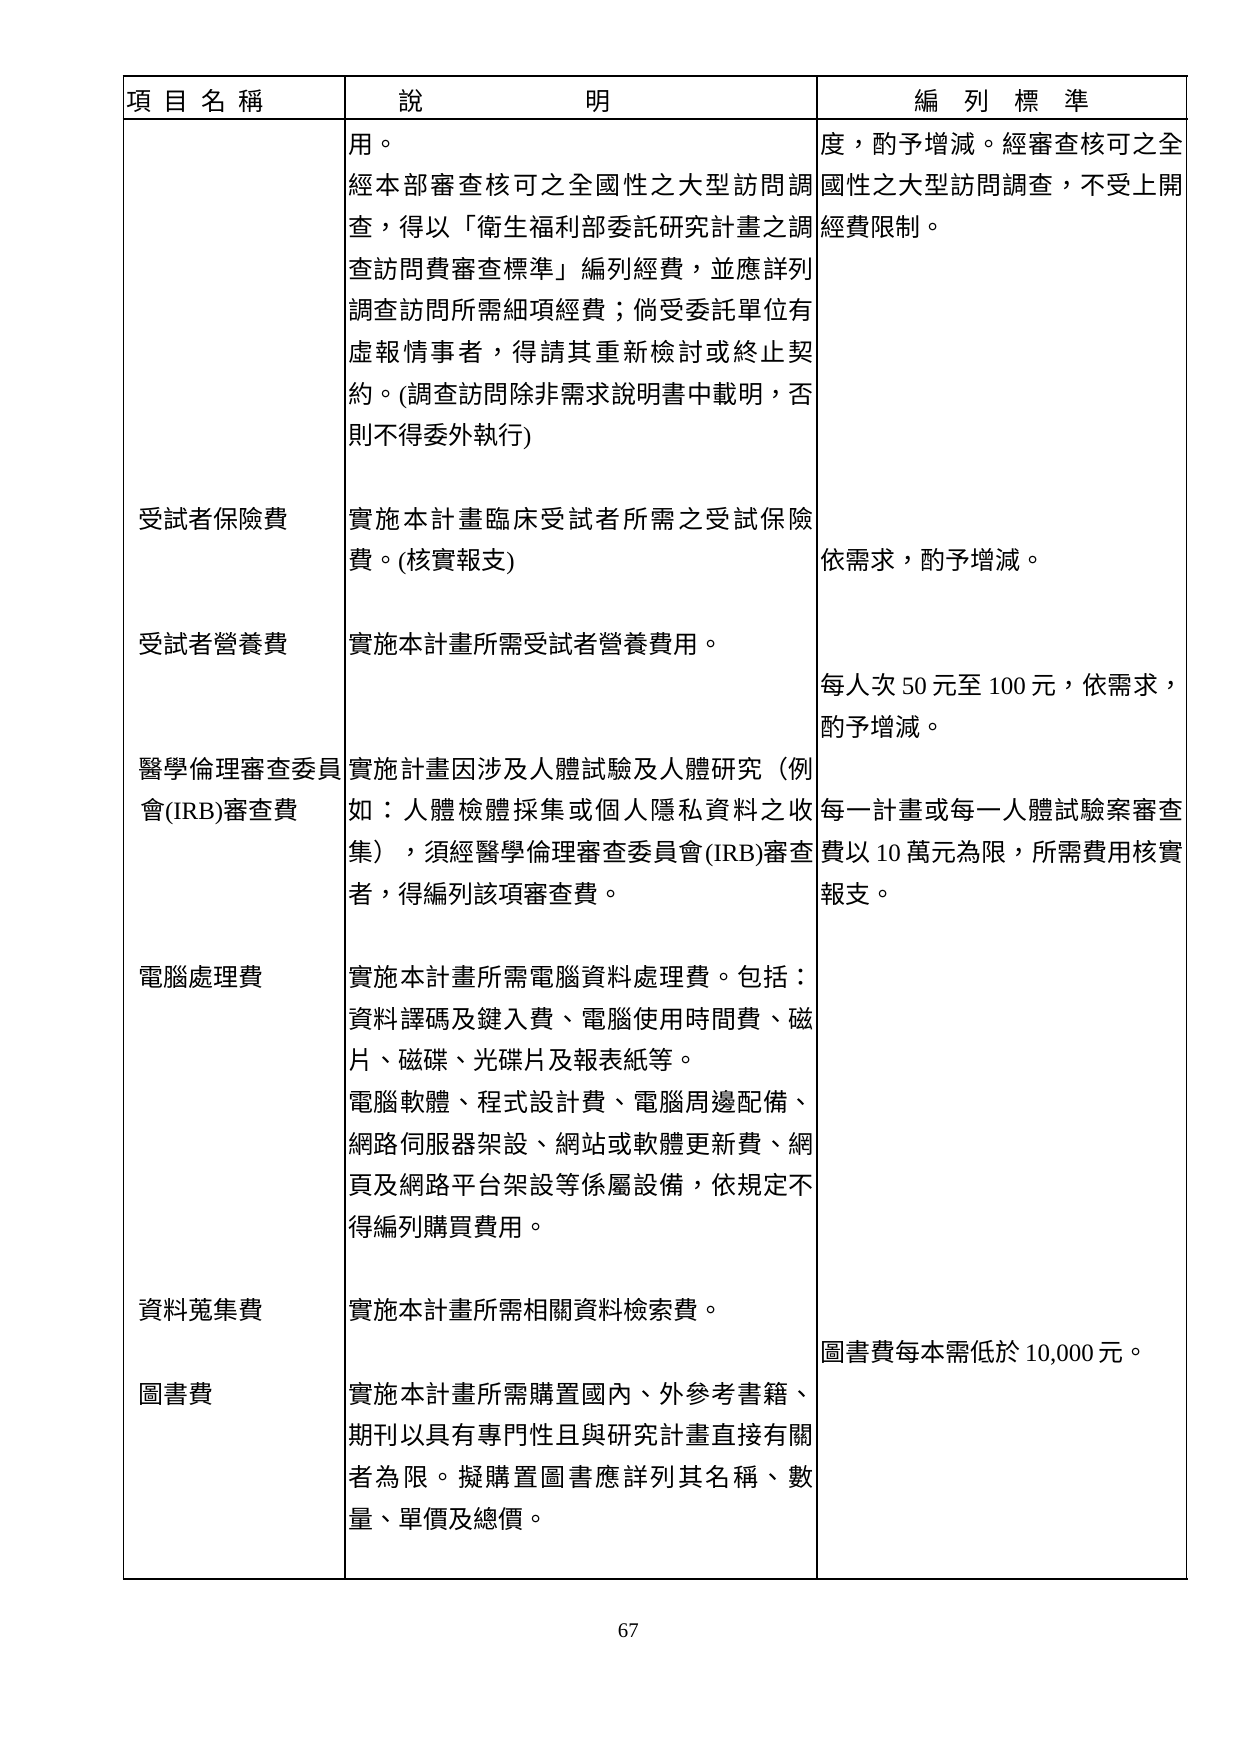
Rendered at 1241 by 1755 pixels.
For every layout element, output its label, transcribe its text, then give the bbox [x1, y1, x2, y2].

table_header 說 明 [346, 77, 816, 118]
table_header 項 目 名 稱 [124, 77, 344, 118]
table_header 編 列 標 準 [818, 77, 1186, 118]
table_cell 受試者保險費 受試者營養費 醫學倫理審查委員會(IRB)審查費 電腦處理費 資料蒐集費 圖書費 [124, 120, 344, 1578]
table_cell 度，酌予增減。經審查核可之全國性之大型訪問調查，不受上開經費限制。 依需求，酌予增減。 每人次50元至100元，依需求，酌予增減。 每一計畫或每一人體試驗案審查費以10萬元為限，所需費用核實報支。 圖書費每本需低於10,000元。 [818, 120, 1186, 1578]
table_cell 用。 經本部審查核可之全國性之大型訪問調查，得以「衛生福利部委託研究計畫之調查訪問費審查標準」編列經費，並應詳列調查訪問所需細項經費；倘受委託單位有虛報情事者，得請其重新檢討或終止契約。(調查訪問除非需求說明書中載明，否則不得委外執行) 實施本計畫臨床受試者所需之受試保險費。(核實報支) 實施本計畫所需受試者營養費用。 實施計畫因涉及人體試驗及人體研究（例如：人體檢體採集或個人隱私資料之收集），須經醫學倫理審查委員會(IRB)審查者，得編列該項審查費。 實施本計畫所需電腦資料處理費。包括：資料譯碼及鍵入費、電腦使用時間費、磁片、磁碟、光碟片及報表紙等。 電腦軟體、程式設計費、電腦周邊配備、網路伺服器架設、網站或軟體更新費、網頁及網路平台架設等係屬設備，依規定不得編列購買費用。 實施本計畫所需相關資料檢索費。 實施本計畫所需購置國內、外參考書籍、期刊以具有專門性且與研究計畫直接有關者為限。擬購置圖書應詳列其名稱、數量、單價及總價。 [346, 120, 816, 1578]
